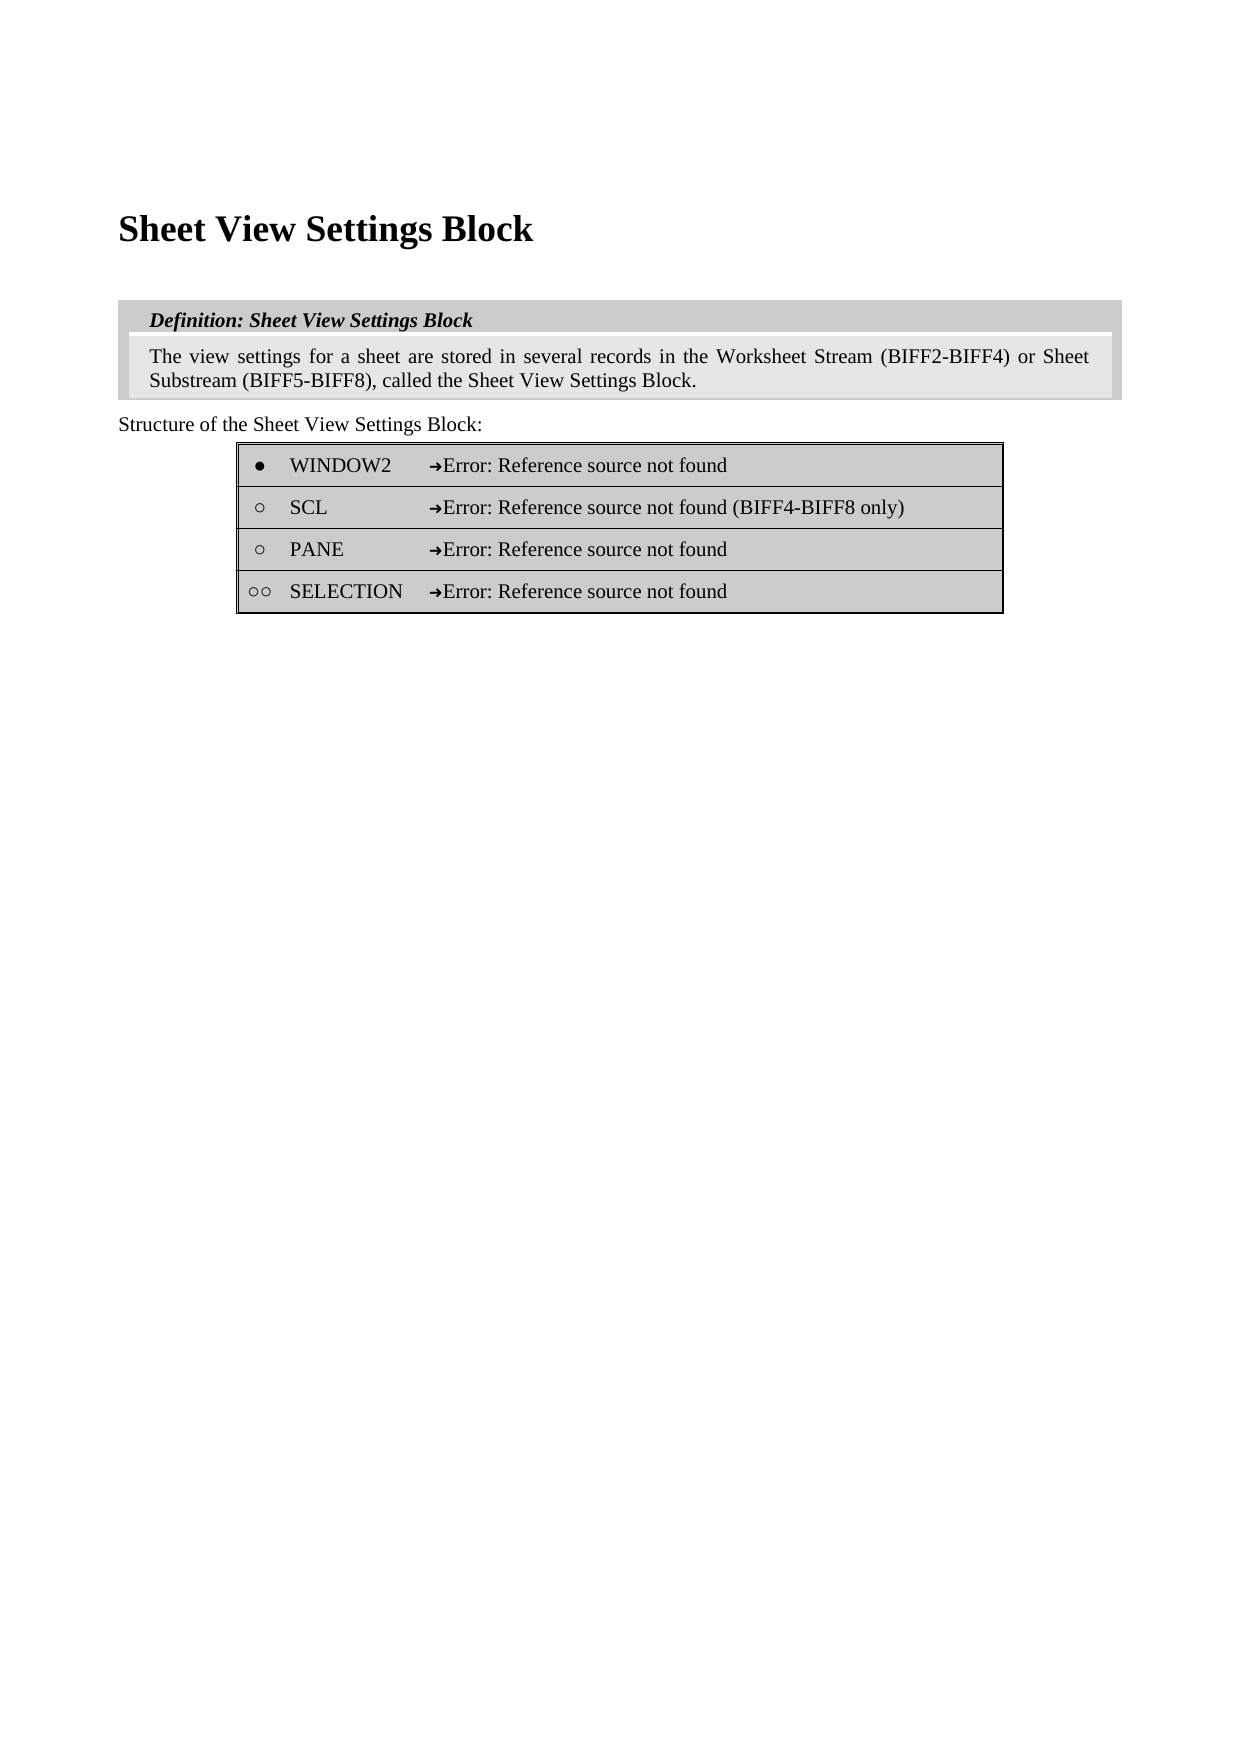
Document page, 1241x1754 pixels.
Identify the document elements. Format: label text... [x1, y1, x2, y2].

subtitle Sheet View Settings Block [118, 207, 1122, 250]
table_cell ➜5.75 [420, 529, 1002, 570]
text The view settings for a sheet are stored in several records in the Worksheet Stream (BIFF2-BIFF4) or Sheet Substream (BIFF5-BIFF8), called the Sheet View Settings Block. [129, 336, 1112, 398]
table_cell PANE [281, 529, 420, 570]
table_cell ○○ [239, 571, 281, 612]
table_cell SELECTION [281, 571, 420, 612]
table_header ● [239, 445, 281, 486]
table_cell ➜5.92 (BIFF4-BIFF8 only) [420, 487, 1002, 528]
table_cell ○ [239, 529, 281, 570]
text Structure of the Sheet View Settings Block: [118, 412, 1122, 436]
table_cell ○ [239, 487, 281, 528]
table_header WINDOW2 [281, 445, 420, 486]
table_header ➜5.110 [420, 445, 1002, 486]
table_cell ➜5.93 [420, 571, 1002, 612]
table_cell SCL [281, 487, 420, 528]
text Definition: Sheet View Settings Block [129, 302, 1112, 332]
